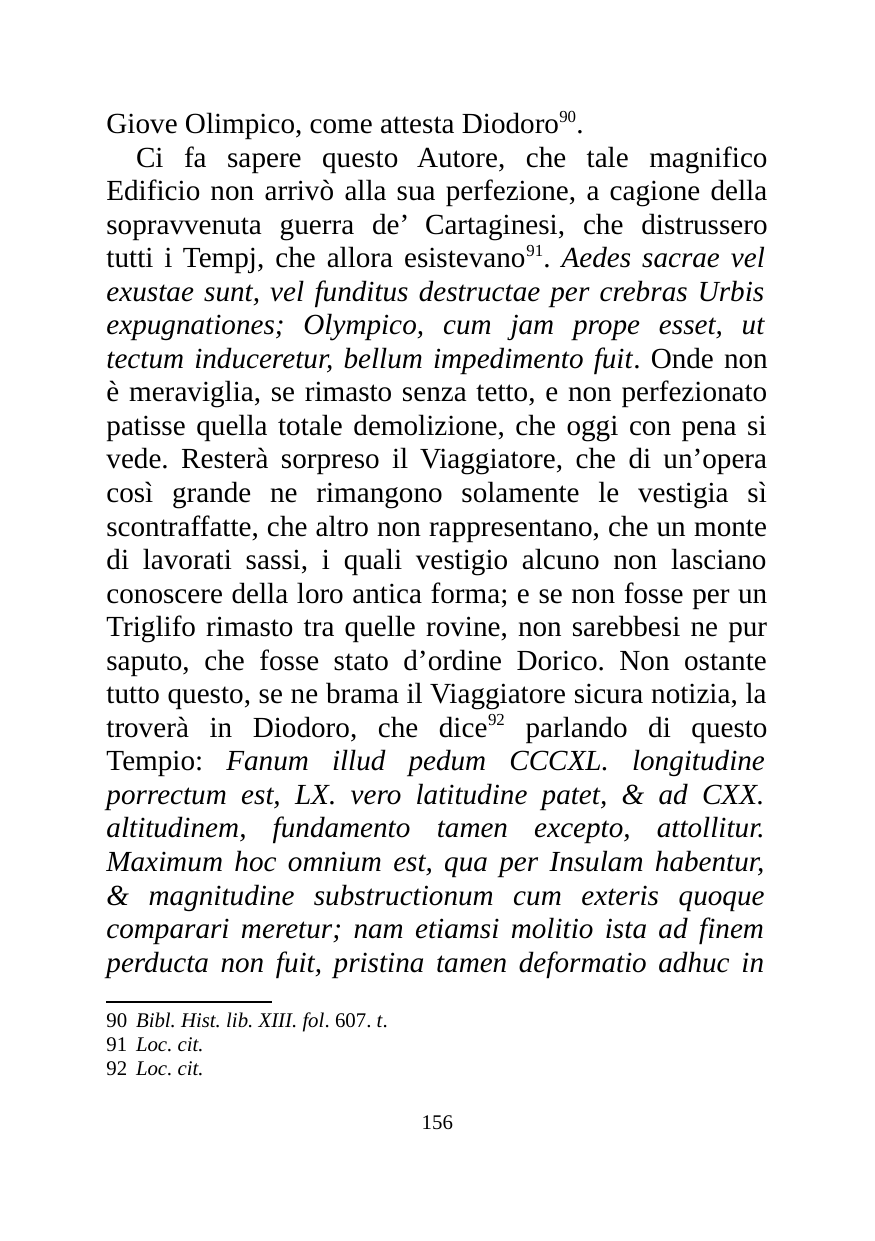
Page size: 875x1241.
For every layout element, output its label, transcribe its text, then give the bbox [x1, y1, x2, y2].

text Ci fa sapere questo Autore, che tale magnifico Edificio non arrivò alla sua perfezione, a cagione della sopravvenuta guerra de’ Cartaginesi, che distrussero tutti i Tempj, che allora esistevano. Aedes sacrae vel exustae sunt, vel funditus destructae per crebras Urbis expugnationes; Olympico, cum jam prope esset, ut tectum induceretur, bellum impedimento fuit. Onde non è meraviglia, se rimasto senza tetto, e non perfezionato patisse quella totale demolizione, che oggi con pena si vede. Resterà sorpreso il Viaggiatore, che di un’opera così grande ne rimangono solamente le vestigia sì scontraffatte, che altro non rappresentano, che un monte di lavorati sassi, i quali vestigio alcuno non lasciano conoscere della loro antica forma; e se non fosse per un Triglifo rimasto tra quelle rovine, non sarebbesi ne pur saputo, che fosse stato d’ordine Dorico. Non ostante tutto questo, se ne brama il Viaggiatore sicura notizia, la troverà in Diodoro, che dice parlando di questo Tempio: Fanum illud pedum CCCXL. longitudine porrectum est, LX. vero latitudine patet, & ad CXX. altitudinem, fundamento tamen excepto, attollitur. Maximum hoc omnium est, qua per Insulam habentur, & magnitudine substructionum cum exteris quoque comparari meretur; nam etiamsi molitio ista ad finem perducta non fuit, pristina tamen deformatio adhuc in [106, 140, 768, 978]
text Loc. cit. [106, 1032, 768, 1056]
text Giove Olimpico, come attesta Diodoro. [106, 106, 768, 140]
text Bibl. Hist. lib. XIII. fol. 607. t. [106, 1008, 768, 1032]
text Loc. cit. [106, 1056, 768, 1080]
